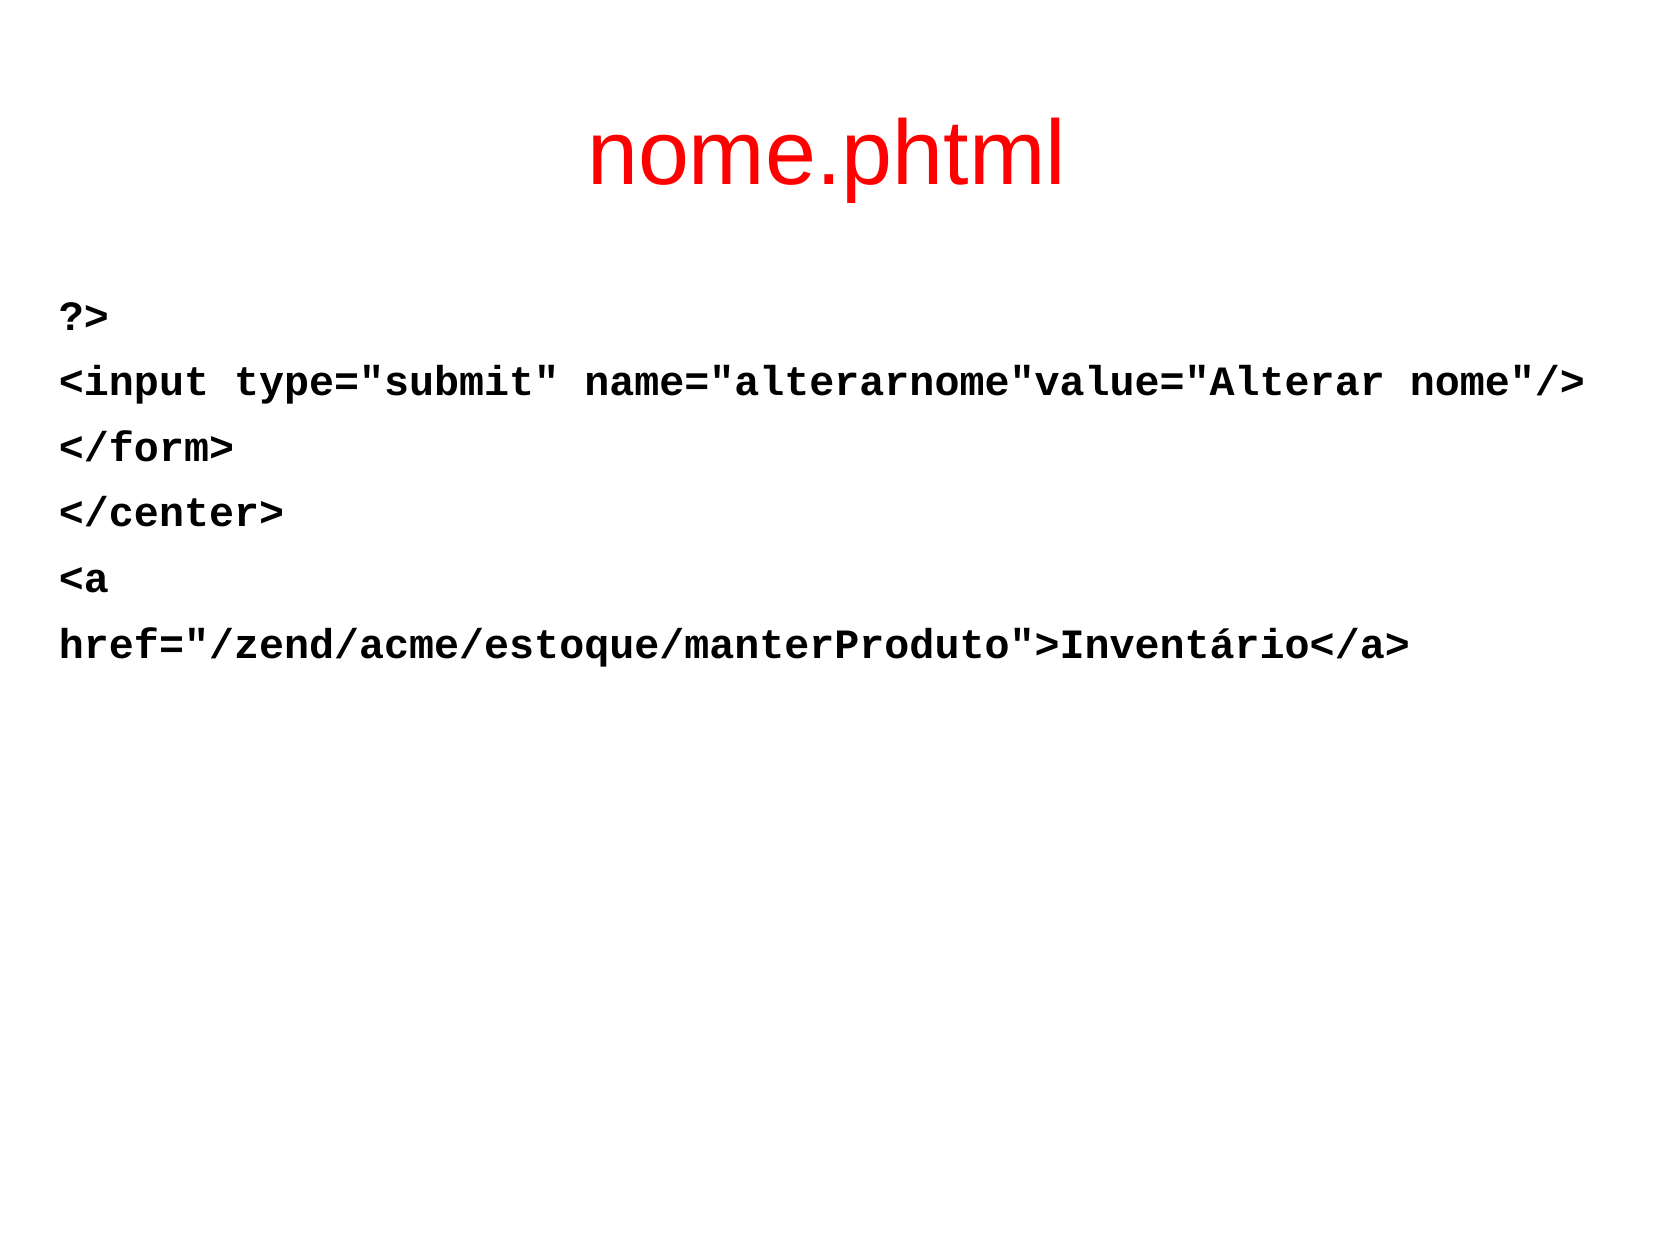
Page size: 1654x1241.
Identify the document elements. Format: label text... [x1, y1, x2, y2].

title nome.phtml [82, 49, 1571, 257]
list ?> <input type="submit" name="alterarnome"value="Alterar nome"/> </form> </center> <a href="/zend/acme/estoque/manterProduto">Inventário</a> [59, 295, 1607, 1229]
